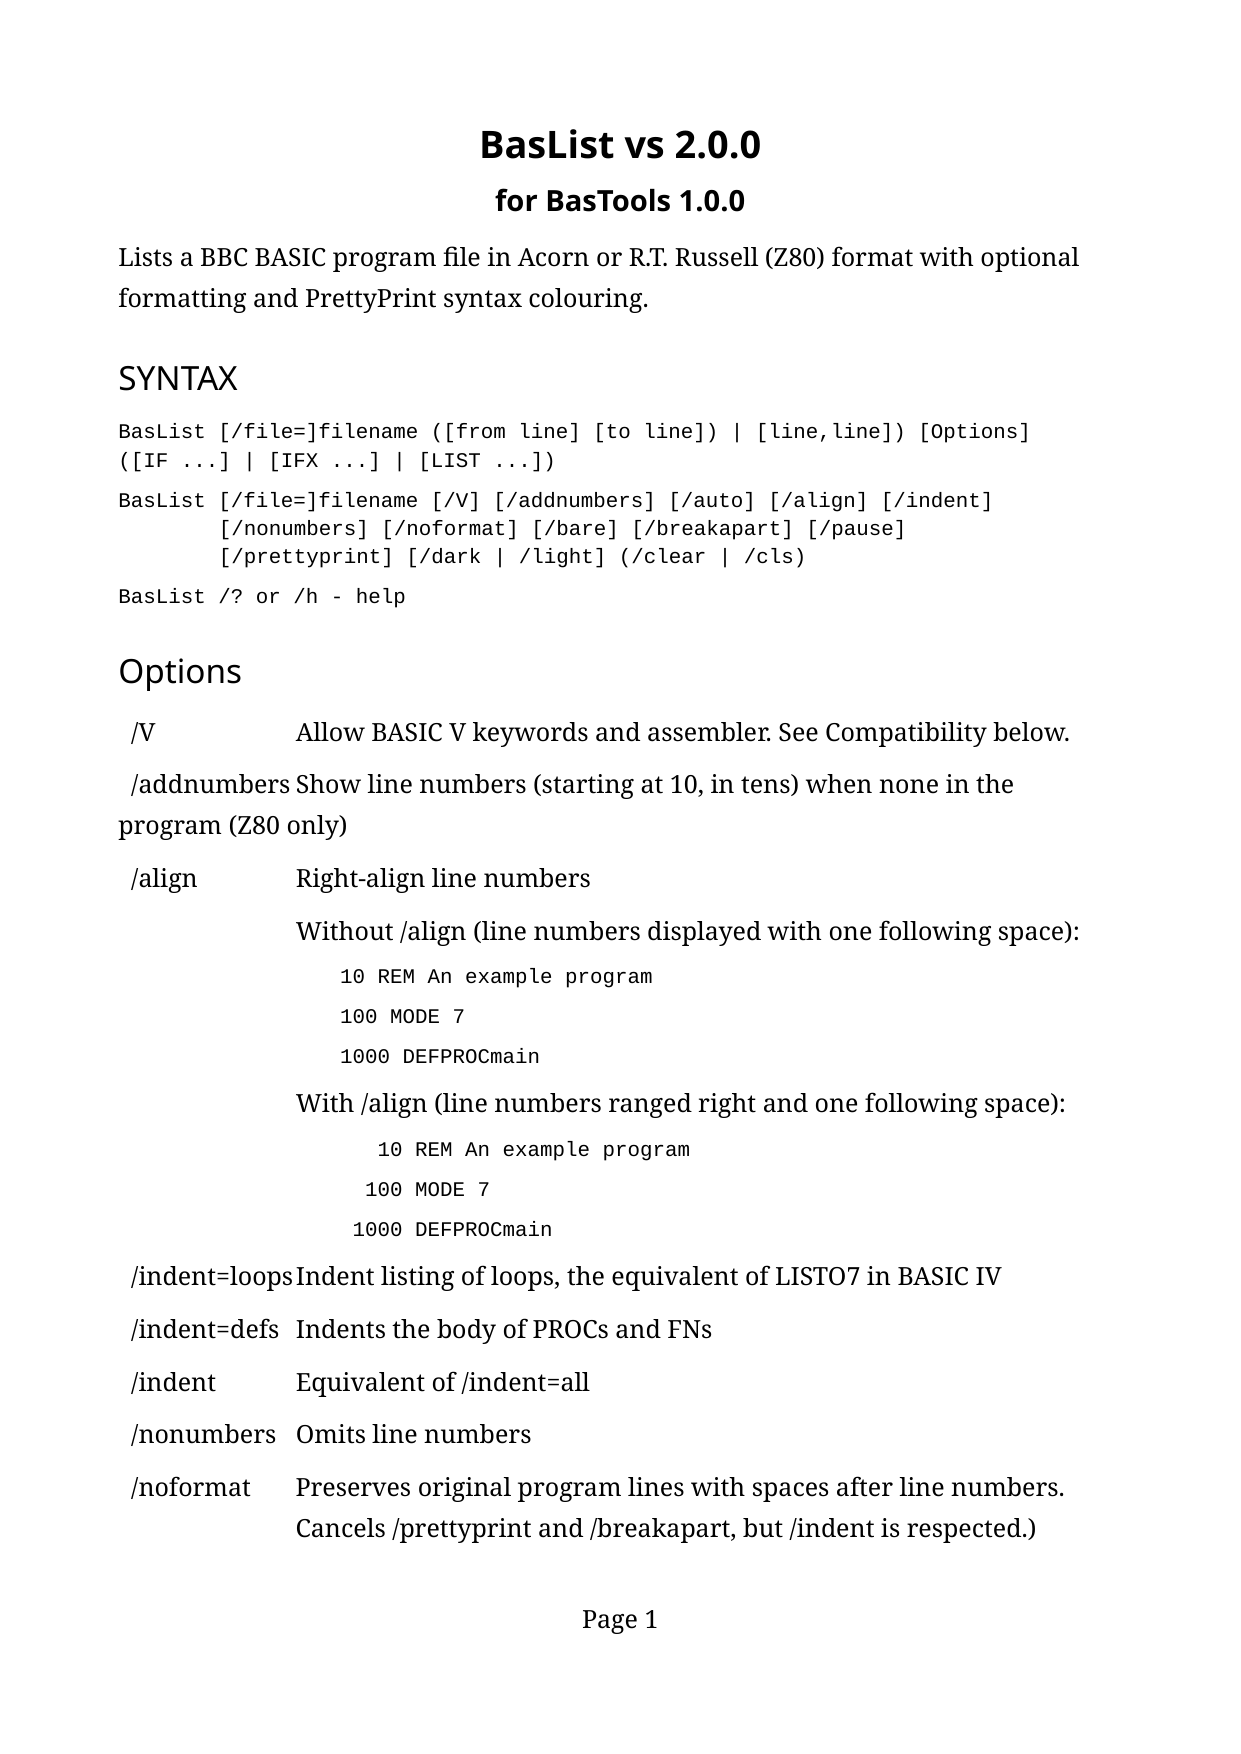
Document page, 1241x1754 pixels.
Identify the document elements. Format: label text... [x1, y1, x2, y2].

text 100 MODE 7 [118, 1006, 1122, 1029]
text BasList [/file=]filename ([from line] [to line]) | [line,line]) [Options] ([IF ...] | [IFX ...] | [LIST ...]) [118, 421, 1122, 473]
subtitle SYNTAX [118, 354, 1122, 400]
text 10 REM An example program [118, 1139, 1122, 1162]
subtitle Options [118, 647, 1122, 693]
text Without /align (line numbers displayed with one following space): [118, 913, 1122, 947]
text 100 MODE 7 [118, 1179, 1122, 1202]
text 1000 DEFPROCmain [118, 1046, 1122, 1069]
text /indent=defs Indents the body of PROCs and FNs [118, 1312, 1122, 1346]
subtitle BasList vs 2.0.0 [118, 118, 1122, 170]
text /nonumbers Omits line numbers [118, 1417, 1122, 1451]
text /noformat Preserves original program lines with spaces after line numbers. Cancels /prettyprint and /breakapart, but /indent is respected.) [118, 1469, 1122, 1544]
text 10 REM An example program [118, 966, 1122, 989]
text /align Right-align line numbers [118, 861, 1122, 894]
text With /align (line numbers ranged right and one following space): [118, 1086, 1122, 1120]
text BasList [/file=]filename [/V] [/addnumbers] [/auto] [/align] [/indent] [/nonumbers] [/noformat] [/bare] [/breakapart] [/pause] [/prettyprint] [/dark | /light] (/clear | /cls) [118, 490, 998, 570]
text Lists a BBC BASIC program file in Acorn or R.T. Russell (Z80) format with optional formatting and PrettyPrint syntax colouring. [118, 240, 1122, 315]
text /addnumbers Show line numbers (starting at 10, in tens) when none in the program (Z80 only) [118, 767, 1122, 842]
text /indent Equivalent of /indent=all [118, 1364, 1122, 1398]
text 1000 DEFPROCmain [118, 1219, 1122, 1242]
subtitle for BasTools 1.0.0 [118, 180, 1122, 220]
text /indent=loops Indent listing of loops, the equivalent of LISTO7 in BASIC IV [118, 1259, 1122, 1293]
text BasList /? or /h - help [118, 587, 1122, 610]
text /V Allow BASIC V keywords and assembler. See Compatibility below. [118, 714, 1122, 748]
